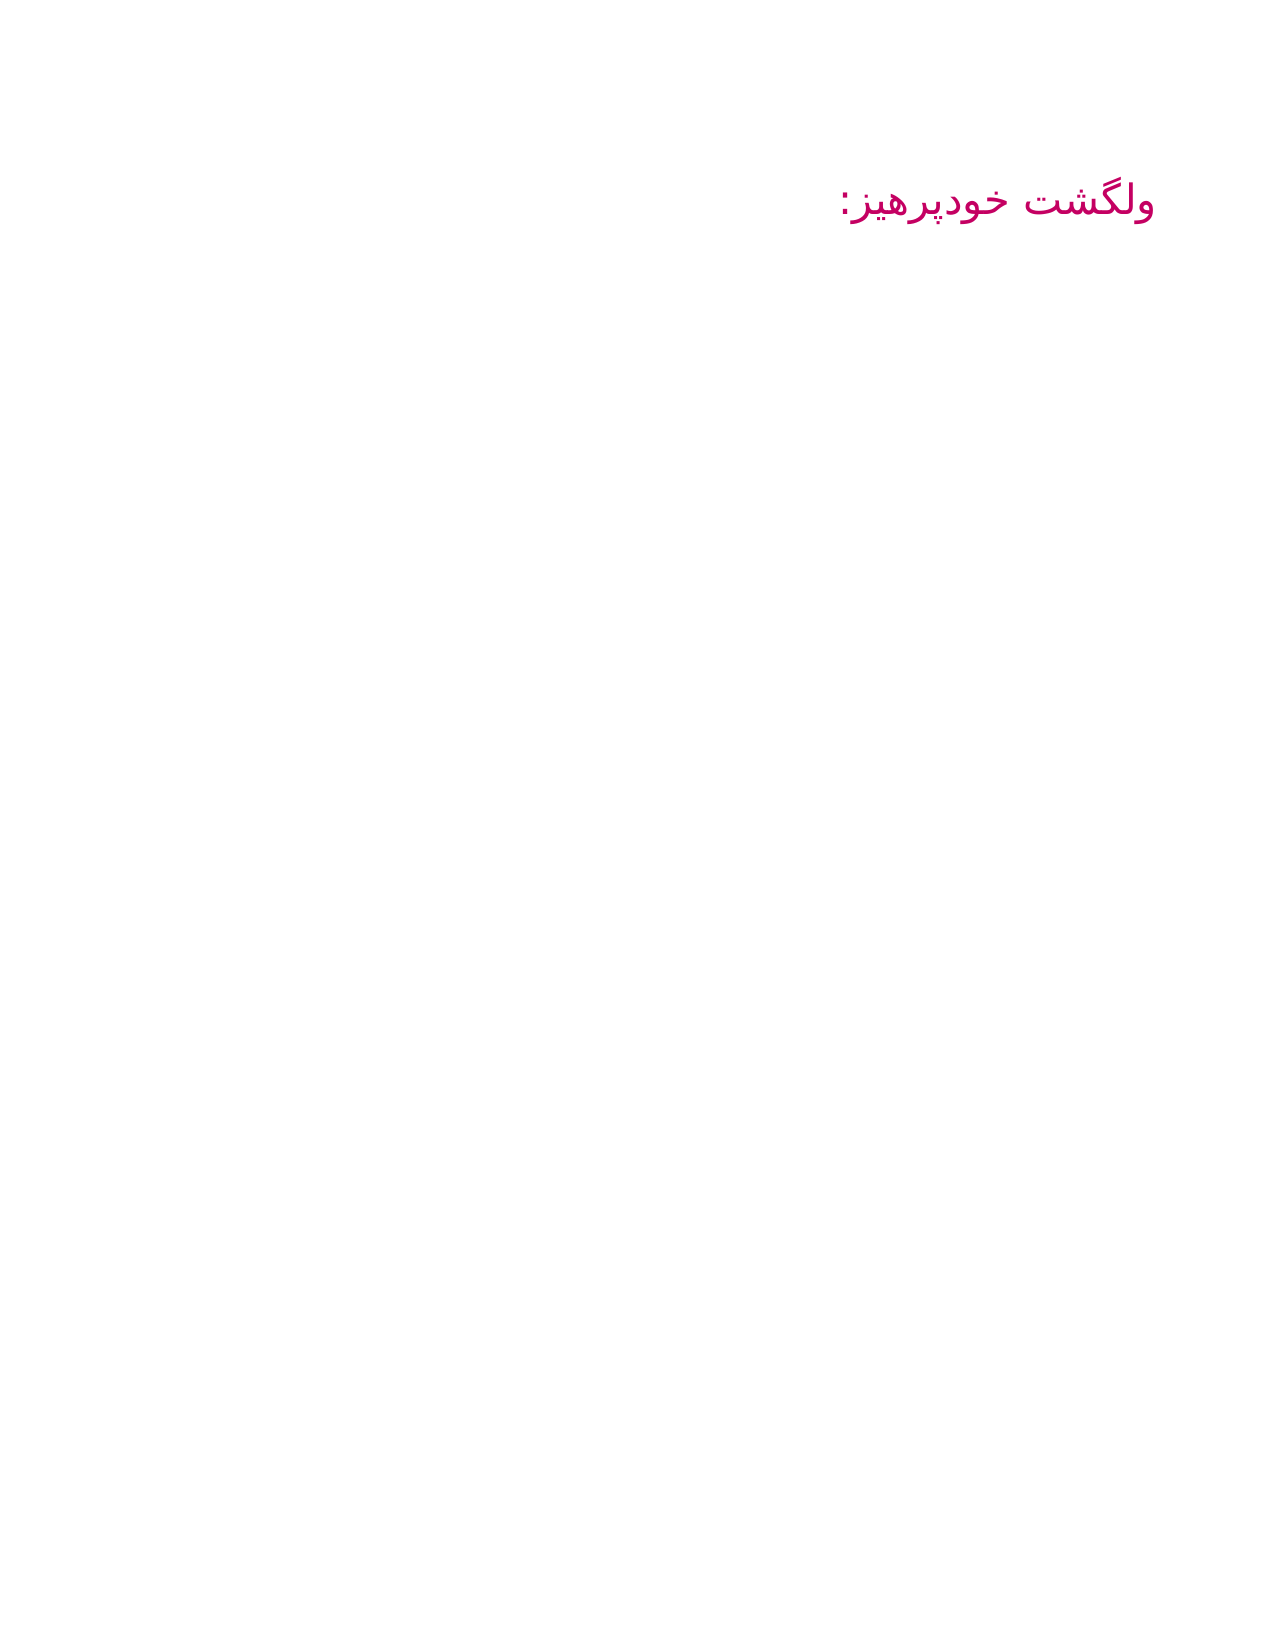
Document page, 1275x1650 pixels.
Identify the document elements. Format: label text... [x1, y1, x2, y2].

text ولگشت خودپرهیز: [118, 176, 1157, 224]
